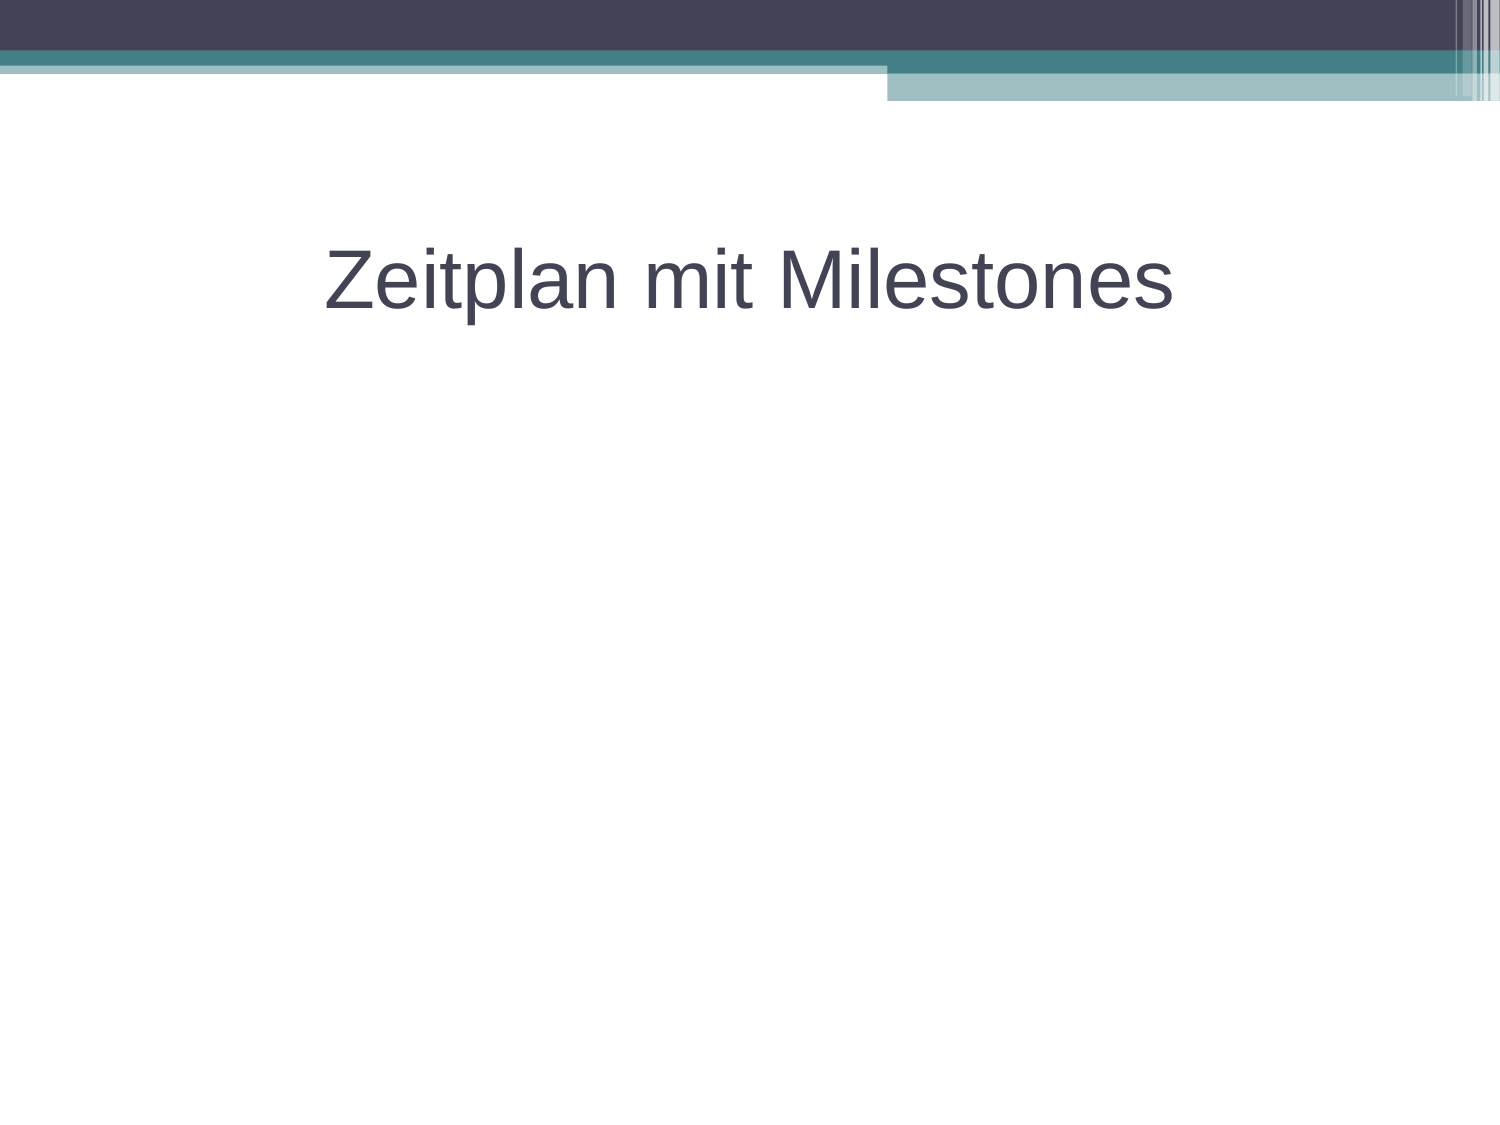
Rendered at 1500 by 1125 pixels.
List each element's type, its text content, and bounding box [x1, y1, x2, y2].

title Zeitplan mit Milestones [75, 167, 1426, 383]
